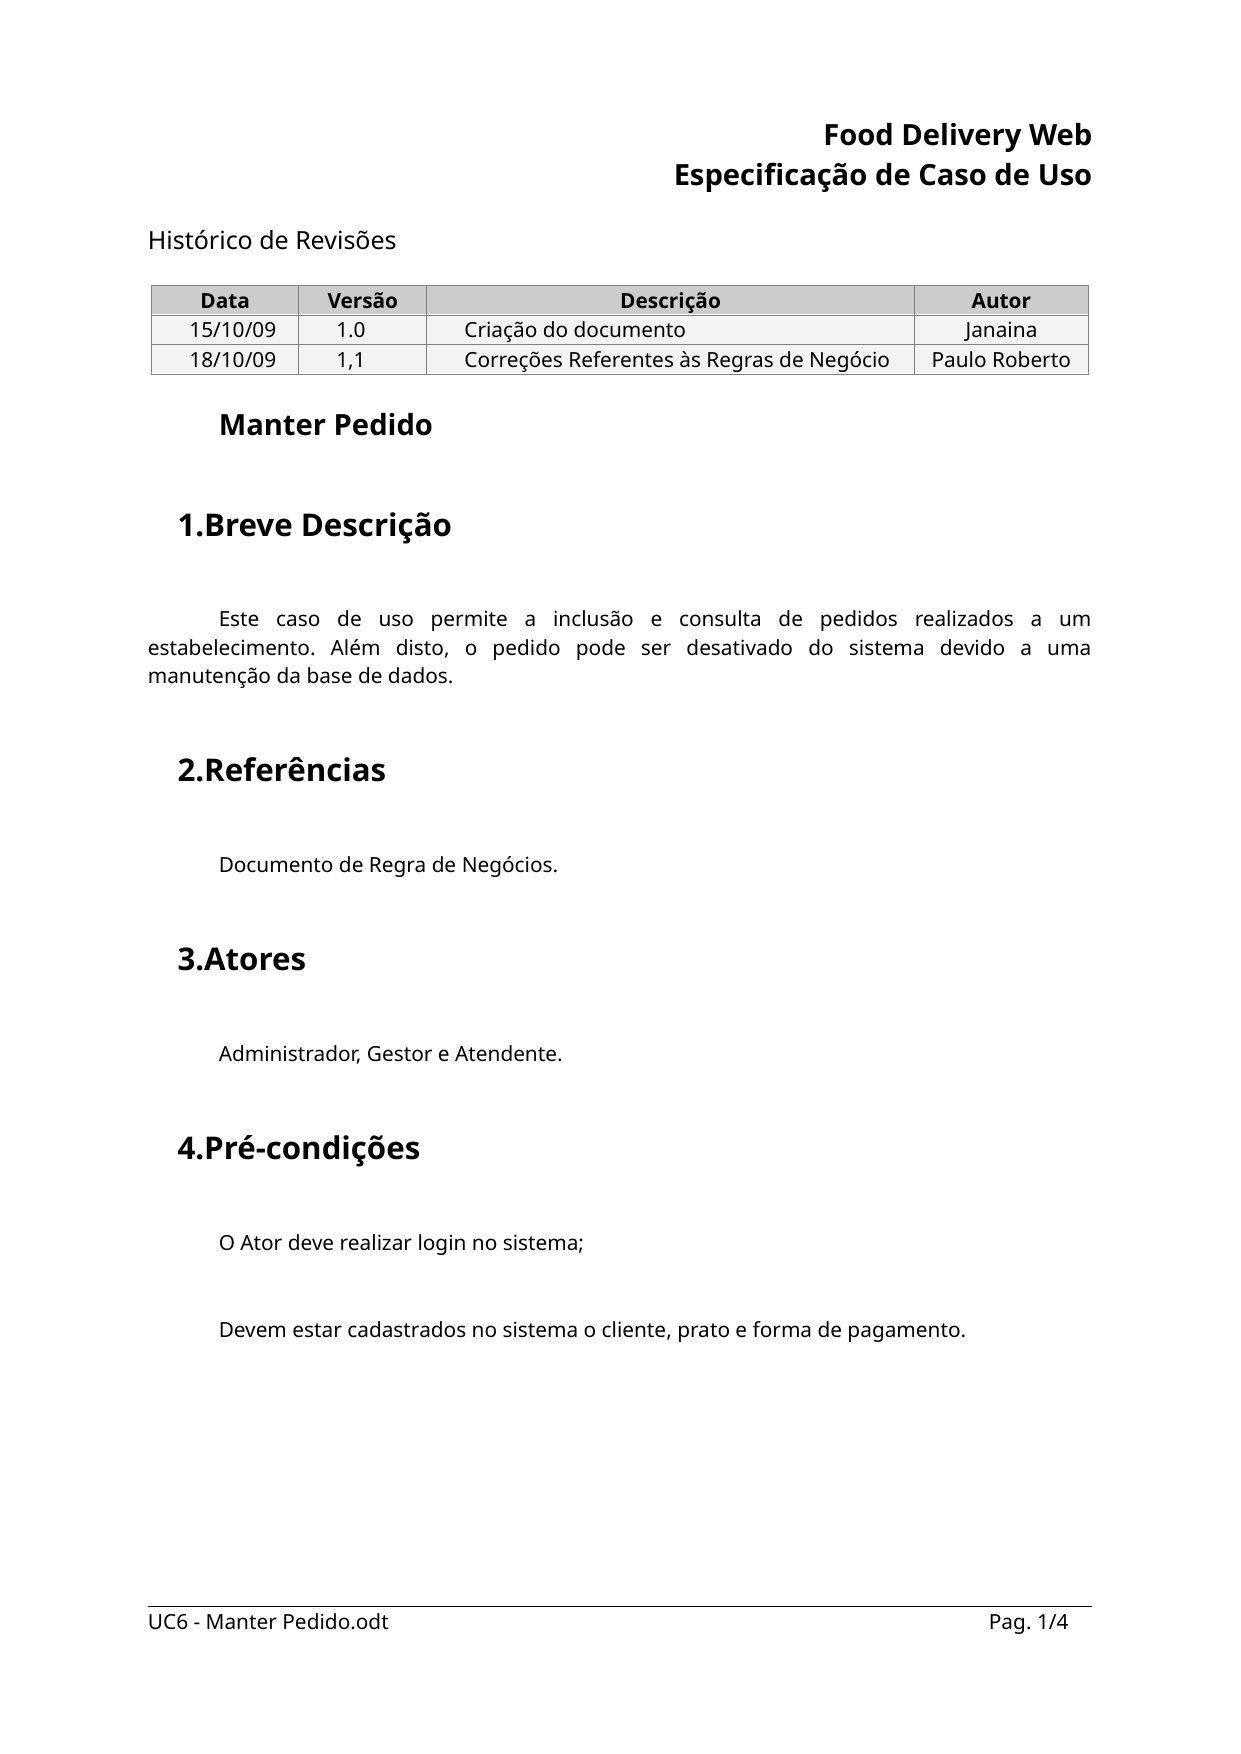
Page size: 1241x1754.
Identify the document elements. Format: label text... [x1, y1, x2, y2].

text Este caso de uso permite a inclusão e consulta de pedidos realizados a um estabelecimento. Além disto, o pedido pode ser desativado do sistema devido a uma manutenção da base de dados. [148, 604, 1092, 689]
text Administrador, Gestor e Atendente. [148, 1039, 1092, 1067]
table_cell Janaina [915, 316, 1088, 344]
table_header Autor [915, 286, 1088, 314]
text Manter Pedido [148, 404, 1092, 444]
subtitle Pré-condições [148, 1126, 1092, 1169]
subtitle Atores [148, 937, 1092, 980]
subtitle Breve Descrição [148, 503, 1092, 545]
text Devem estar cadastrados no sistema o cliente, prato e forma de pagamento. [218, 1315, 1092, 1344]
text Histórico de Revisões [148, 222, 1092, 257]
text Documento de Regra de Negócios. [148, 850, 1092, 878]
text O Ator deve realizar login no sistema; [218, 1228, 1092, 1256]
text Food Delivery Web [148, 115, 1092, 154]
table_cell 18/10/09 [152, 345, 298, 373]
table_cell Criação do documento [427, 316, 914, 344]
table_cell 1,1 [299, 345, 426, 373]
table_header Versão [299, 286, 426, 314]
table_cell 15/10/09 [152, 316, 298, 344]
table_header Data [152, 286, 298, 314]
subtitle Referências [148, 748, 1092, 791]
table_cell Correções Referentes às Regras de Negócio [427, 345, 914, 373]
table_header Descrição [427, 286, 914, 314]
table_cell 1.0 [299, 316, 426, 344]
text Especificação de Caso de Uso [185, 154, 1092, 194]
table_cell Paulo Roberto [915, 345, 1088, 373]
